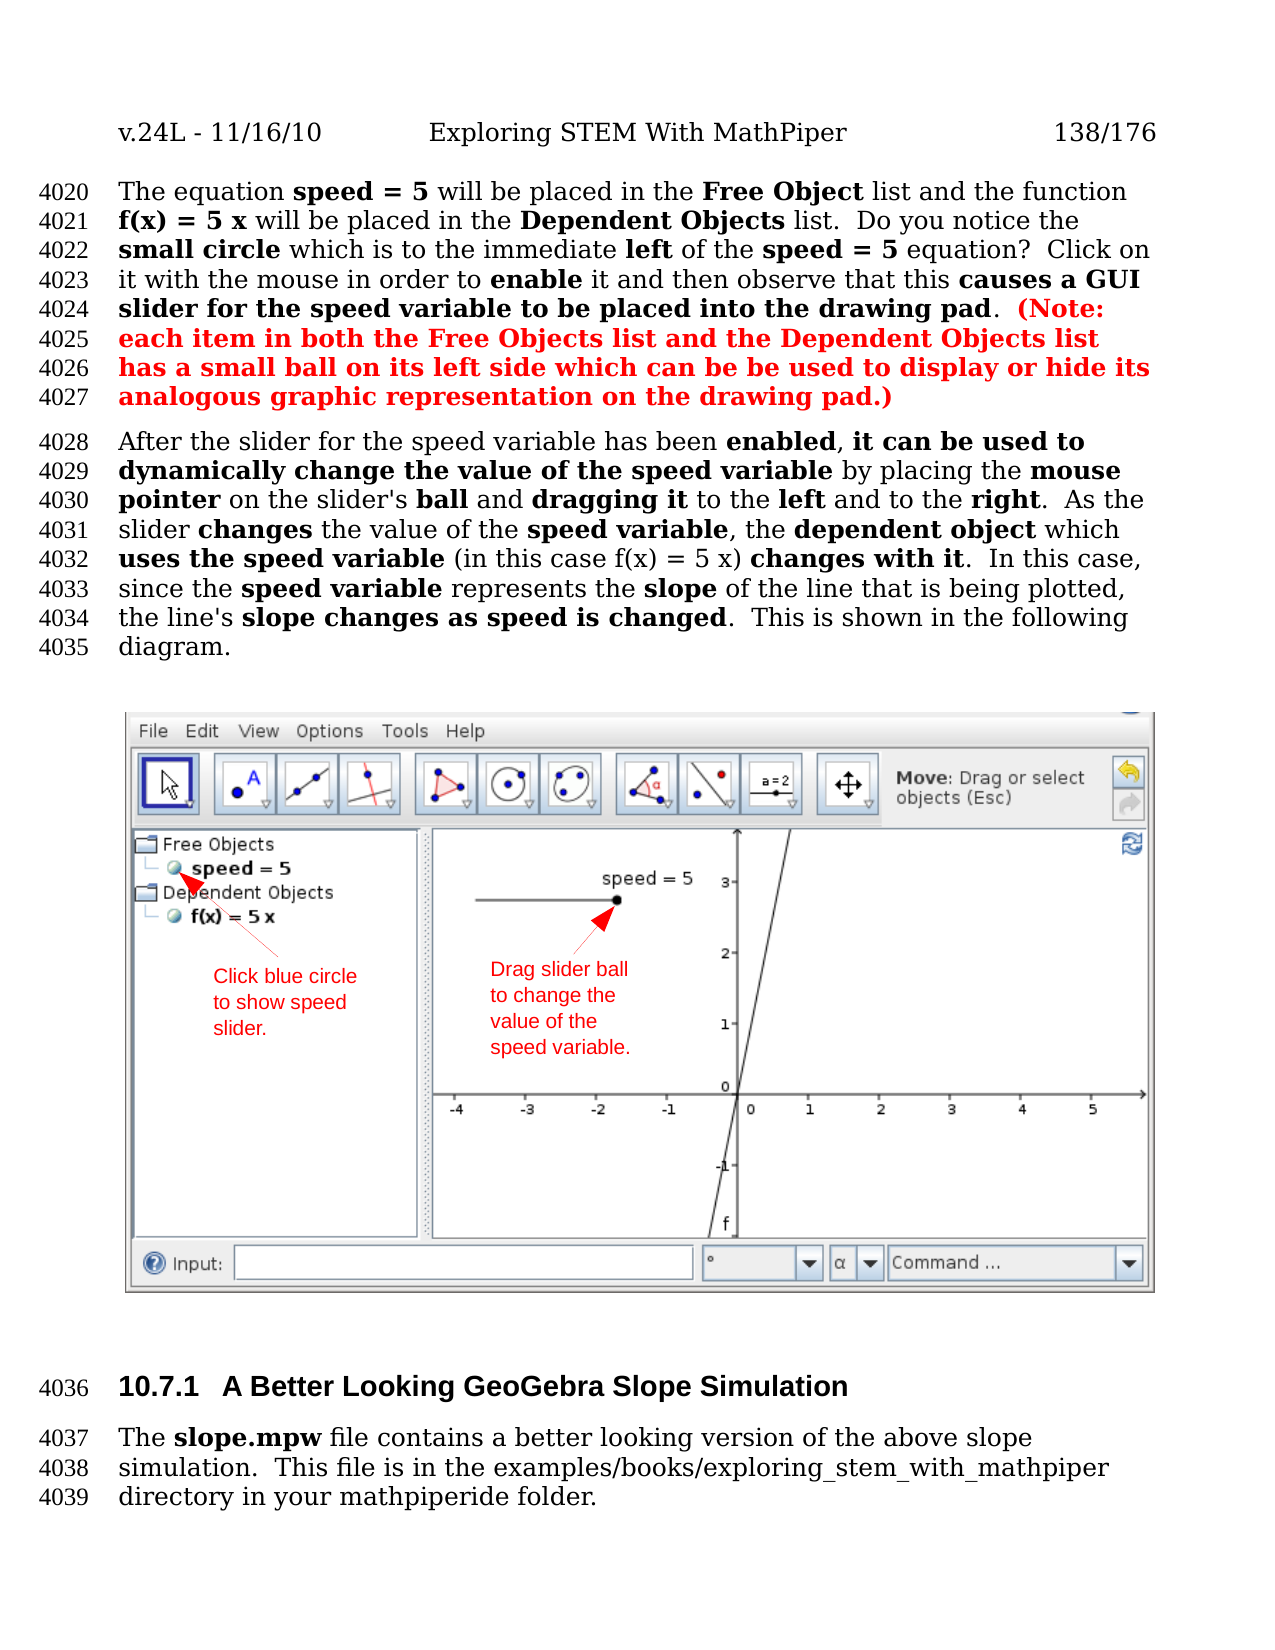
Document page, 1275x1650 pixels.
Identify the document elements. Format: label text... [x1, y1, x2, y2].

subtitle A Better Looking GeoGebra Slope Simulation [118, 1369, 1157, 1402]
text The equation speed = 5 will be placed in the Free Object list and the function f(x) = 5 x will be placed in the Dependent Objects list. Do you notice the small circle which is to the immediate left of the speed = 5 equation? Click on it with the mouse in order to enable it and then observe that this causes a GUI slider for the speed variable to be placed into the drawing pad. (Note: each item in both the Free Objects list and the Dependent Objects list has a small ball on its left side which can be be used to display or hide its analogous graphic representation on the drawing pad.) [118, 177, 1157, 412]
text The slope.mpw file contains a better looking version of the above slope simulation. This file is in the examples/books/exploring_stem_with_mathpiper directory in your mathpiperide folder. [118, 1423, 1157, 1511]
text After the slider for the speed variable has been enabled, it can be used to dynamically change the value of the speed variable by placing the mouse pointer on the slider's ball and dragging it to the left and to the right. As the slider changes the value of the speed variable, the dependent object which uses the speed variable (in this case f(x) = 5 x) changes with it. In this case, since the speed variable represents the slope of the line that is being plotted, the line's slope changes as speed is changed. This is shown in the following diagram. [118, 427, 1157, 662]
